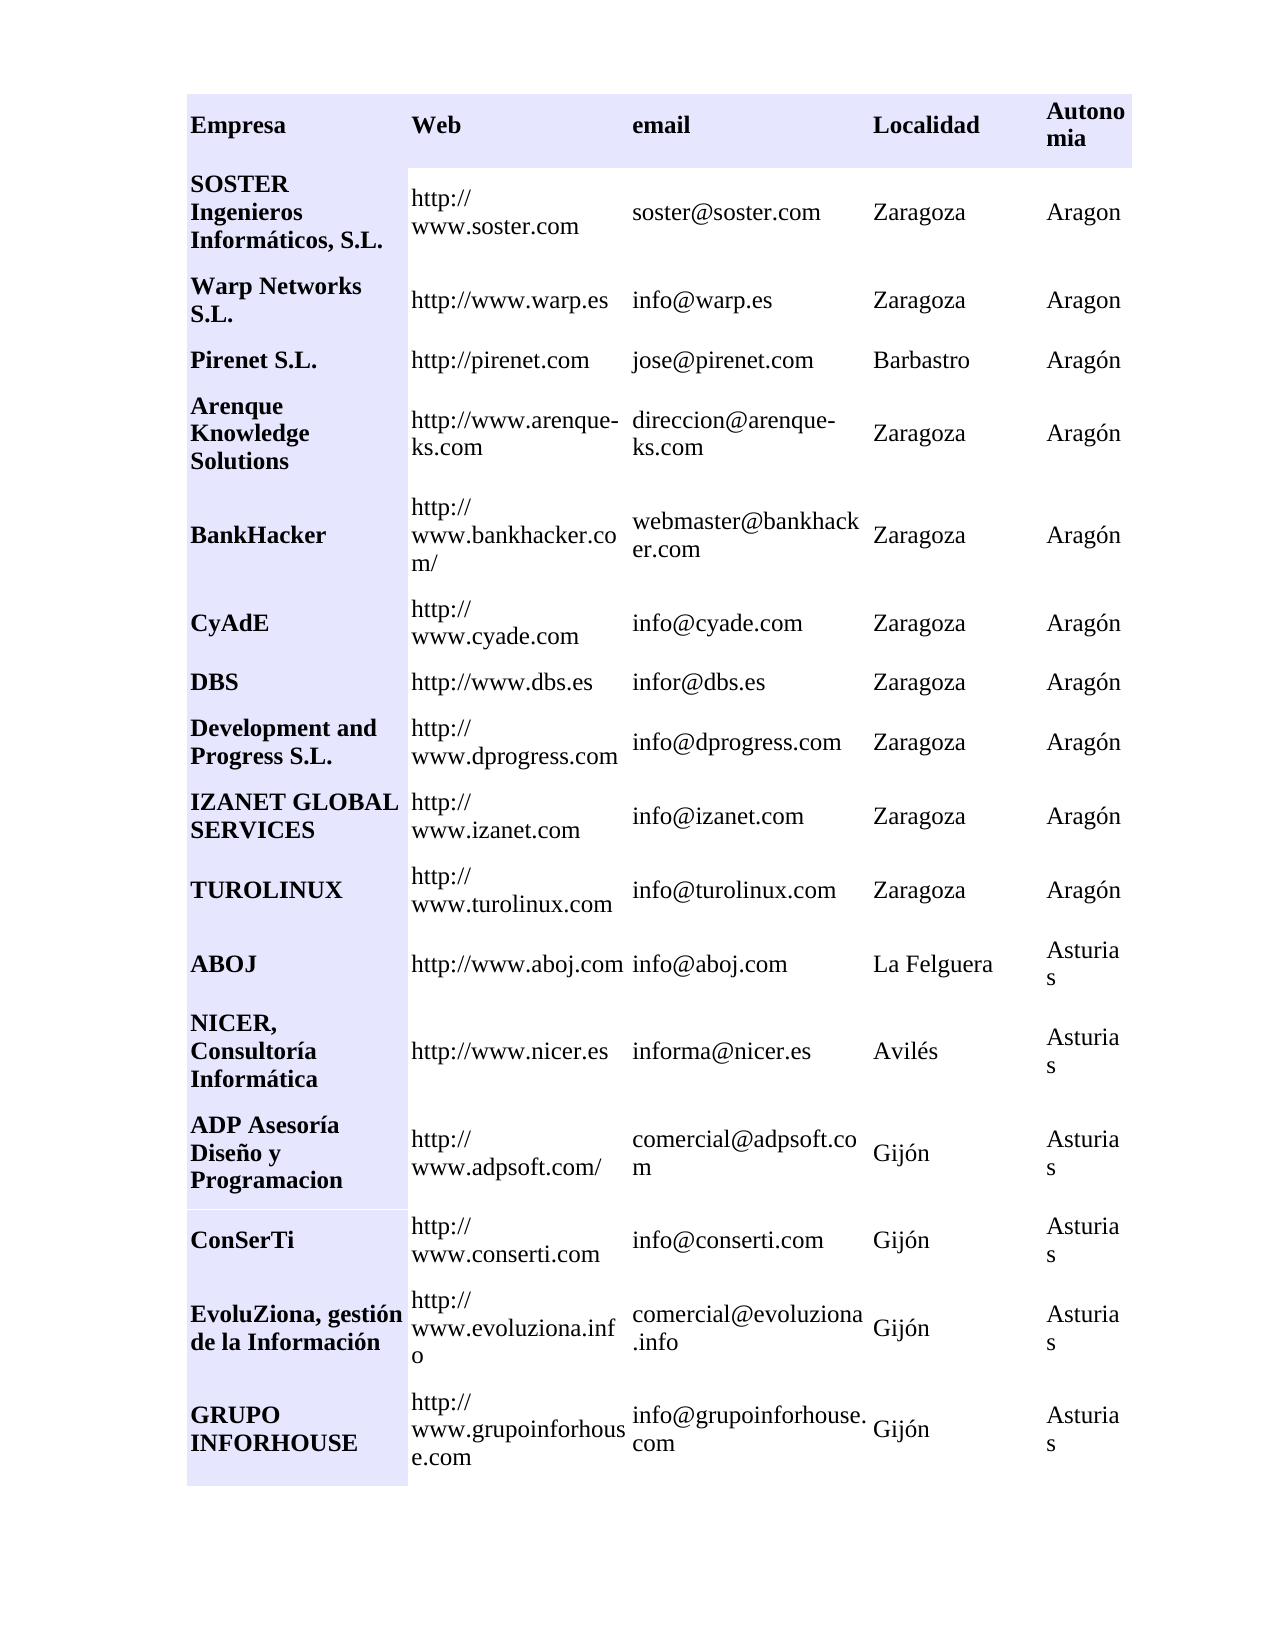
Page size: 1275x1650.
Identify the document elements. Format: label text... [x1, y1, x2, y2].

table_cell informa@nicer.es [629, 1007, 870, 1108]
table_cell info@aboj.com [629, 933, 870, 1007]
table_cell http://www.bankhacker.com/ [408, 490, 629, 592]
table_cell http://www.turolinux.com [408, 859, 629, 933]
table_cell http://www.aboj.com [408, 933, 629, 1007]
table_cell jose@pirenet.com [629, 343, 870, 389]
table_cell Zaragoza [870, 712, 1043, 785]
table_cell http://www.evoluziona.info [408, 1283, 629, 1385]
table_cell info@turolinux.com [629, 859, 870, 933]
table_cell http://www.dprogress.com [408, 712, 629, 785]
table_cell comercial@evoluziona.info [629, 1283, 870, 1385]
table_cell GRUPO INFORHOUSE [187, 1385, 408, 1486]
table_cell Aragón [1043, 859, 1132, 933]
table_cell Aragón [1043, 592, 1132, 666]
table_cell direccion@arenque-ks.com [629, 389, 870, 490]
table_cell Zaragoza [870, 269, 1043, 343]
table_cell http://www.nicer.es [408, 1007, 629, 1108]
table_cell infor@dbs.es [629, 666, 870, 712]
table_cell http://www.cyade.com [408, 592, 629, 666]
table_cell Avilés [870, 1007, 1043, 1108]
table_header Autonomia [1043, 94, 1132, 168]
table_cell info@izanet.com [629, 785, 870, 859]
table_cell http://www.adpsoft.com/ [408, 1108, 629, 1209]
table_cell comercial@adpsoft.com [629, 1108, 870, 1209]
table_cell http://www.conserti.com [408, 1210, 629, 1283]
table_cell IZANET GLOBAL SERVICES [187, 785, 408, 859]
table_cell info@dprogress.com [629, 712, 870, 785]
table_header Localidad [870, 94, 1043, 168]
table_cell Aragón [1043, 785, 1132, 859]
table_cell Gijón [870, 1385, 1043, 1486]
table_cell Gijón [870, 1210, 1043, 1283]
table_cell ADP Asesoría Diseño y Programacion [187, 1108, 408, 1209]
table_cell Development and Progress S.L. [187, 712, 408, 785]
table_cell Zaragoza [870, 859, 1043, 933]
table_cell TUROLINUX [187, 859, 408, 933]
table_cell CyAdE [187, 592, 408, 666]
table_cell Asturias [1043, 933, 1132, 1007]
table_cell Zaragoza [870, 785, 1043, 859]
table_cell Pirenet S.L. [187, 343, 408, 389]
table_cell ConSerTi [187, 1210, 408, 1283]
table_cell SOSTER Ingenieros Informáticos, S.L. [187, 168, 408, 269]
table_cell info@conserti.com [629, 1210, 870, 1283]
table_cell Aragón [1043, 343, 1132, 389]
table_cell Aragón [1043, 712, 1132, 785]
table_cell Aragón [1043, 666, 1132, 712]
table_cell http://www.grupoinforhouse.com [408, 1385, 629, 1486]
table_cell BankHacker [187, 490, 408, 592]
table_cell Zaragoza [870, 592, 1043, 666]
table_cell Zaragoza [870, 490, 1043, 592]
table_cell EvoluZiona, gestión de la Información [187, 1283, 408, 1385]
table_header Web [408, 94, 629, 168]
table_cell Barbastro [870, 343, 1043, 389]
table_cell Asturias [1043, 1210, 1132, 1283]
table_cell La Felguera [870, 933, 1043, 1007]
table_cell Asturias [1043, 1283, 1132, 1385]
table_cell http://pirenet.com [408, 343, 629, 389]
table_cell Asturias [1043, 1007, 1132, 1108]
table_cell NICER, Consultoría Informática [187, 1007, 408, 1108]
table_cell http://www.soster.com [408, 168, 629, 269]
table_cell Asturias [1043, 1108, 1132, 1209]
table_cell Aragón [1043, 490, 1132, 592]
table_cell http://www.izanet.com [408, 785, 629, 859]
table_cell http://www.dbs.es [408, 666, 629, 712]
table_cell Gijón [870, 1283, 1043, 1385]
table_cell Aragón [1043, 389, 1132, 490]
table_cell Zaragoza [870, 666, 1043, 712]
table_cell http://www.arenque-ks.com [408, 389, 629, 490]
table_header email [629, 94, 870, 168]
table_cell info@cyade.com [629, 592, 870, 666]
table_cell webmaster@bankhacker.com [629, 490, 870, 592]
table_cell Gijón [870, 1108, 1043, 1209]
table_cell Asturias [1043, 1385, 1132, 1486]
table_cell Warp Networks S.L. [187, 269, 408, 343]
table_header Empresa [187, 94, 408, 168]
table_cell Aragon [1043, 269, 1132, 343]
table_cell http://www.warp.es [408, 269, 629, 343]
table_cell soster@soster.com [629, 168, 870, 269]
table_cell Arenque Knowledge Solutions [187, 389, 408, 490]
table_cell ABOJ [187, 933, 408, 1007]
table_cell Zaragoza [870, 389, 1043, 490]
table_cell info@warp.es [629, 269, 870, 343]
table_cell info@grupoinforhouse.com [629, 1385, 870, 1486]
table_cell Aragon [1043, 168, 1132, 269]
table_cell Zaragoza [870, 168, 1043, 269]
table_cell DBS [187, 666, 408, 712]
